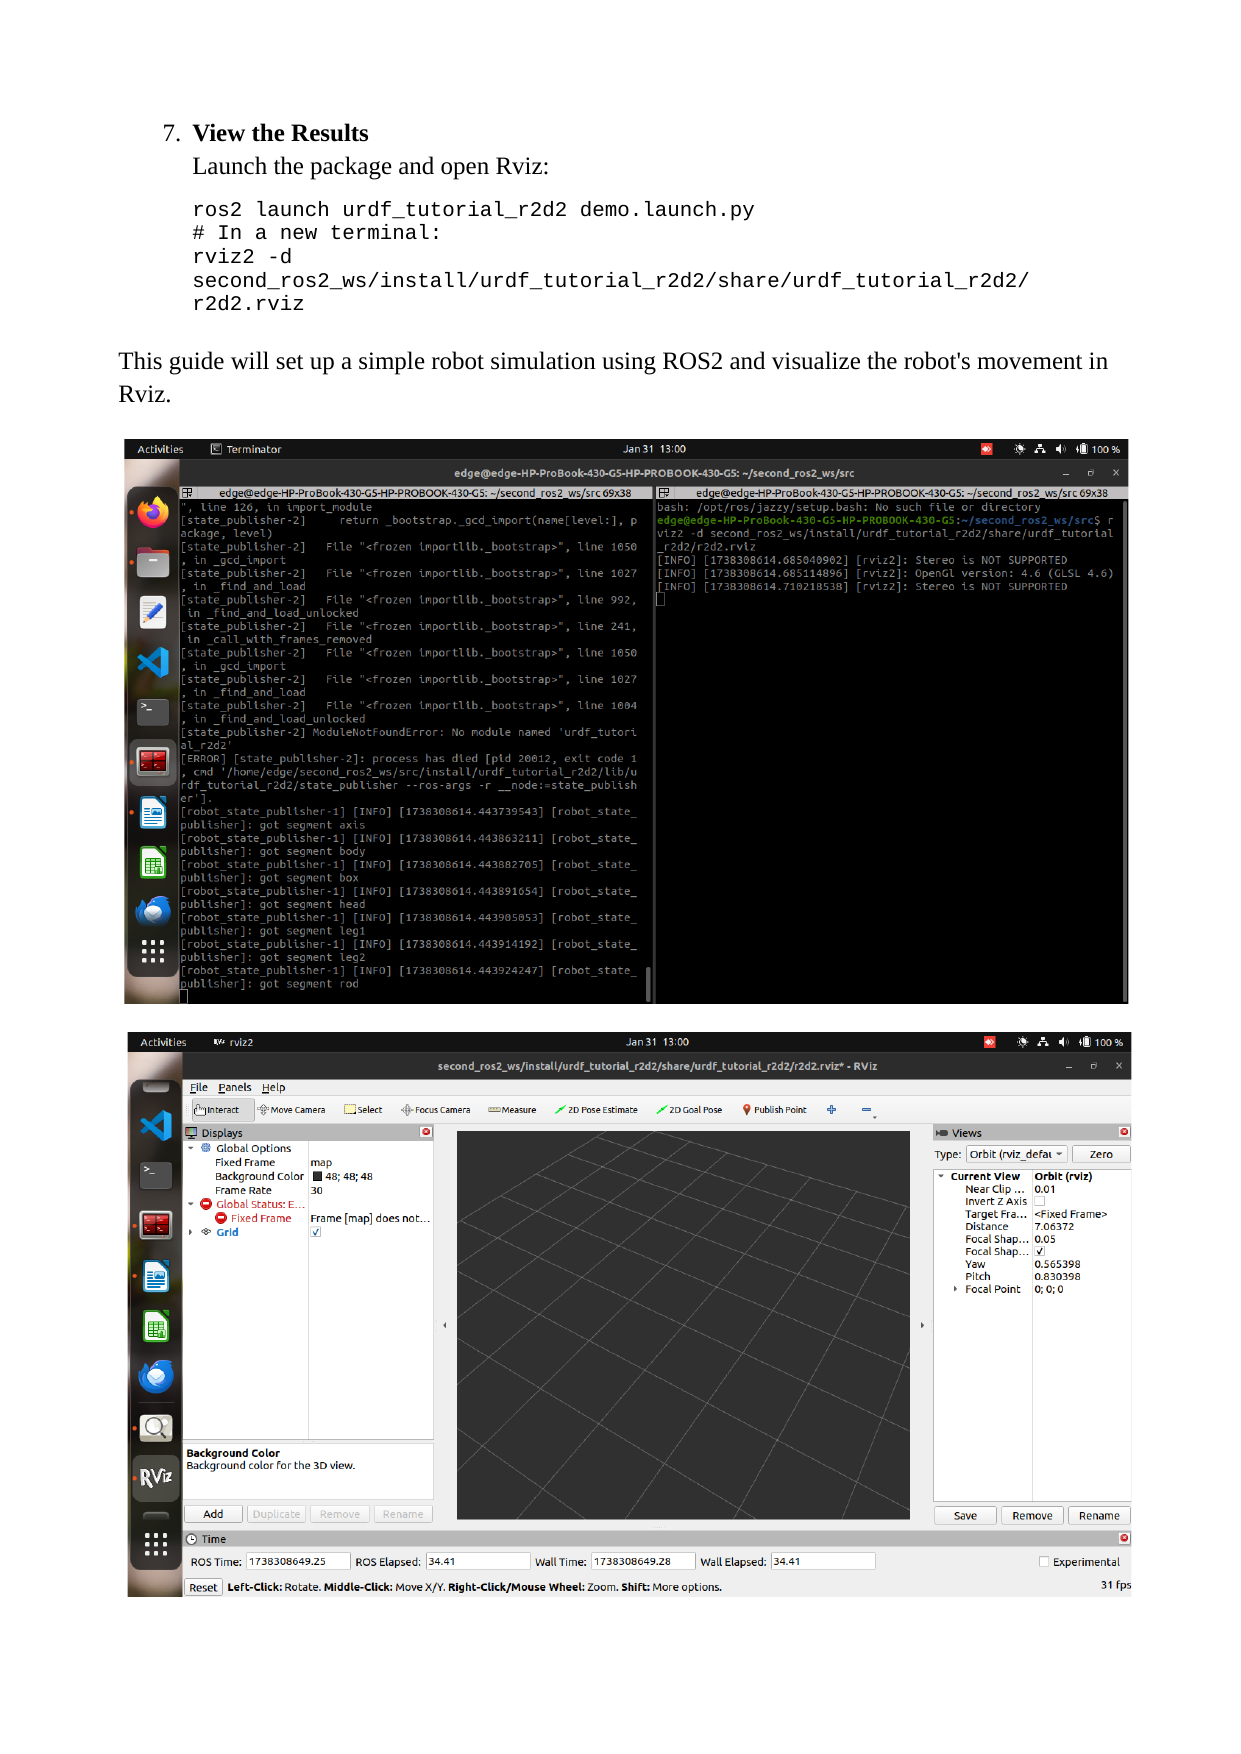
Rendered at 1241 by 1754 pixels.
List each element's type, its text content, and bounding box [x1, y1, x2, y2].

list rviz2 -d second_ros2_ws/install/urdf_tutorial_r2d2/share/urdf_tutorial_r2d2/r2d2.rviz [162, 246, 1122, 317]
list View the Results Launch the package and open Rviz: [162, 118, 1122, 180]
picture [124, 439, 1129, 1004]
text This guide will set up a simple robot simulation using ROS2 and visualize the robot's movement in Rviz. [118, 346, 1122, 408]
list ros2 launch urdf_tutorial_r2d2 demo.launch.py [162, 199, 1122, 222]
picture [127, 1032, 1132, 1597]
list # In a new terminal: [162, 222, 1122, 246]
